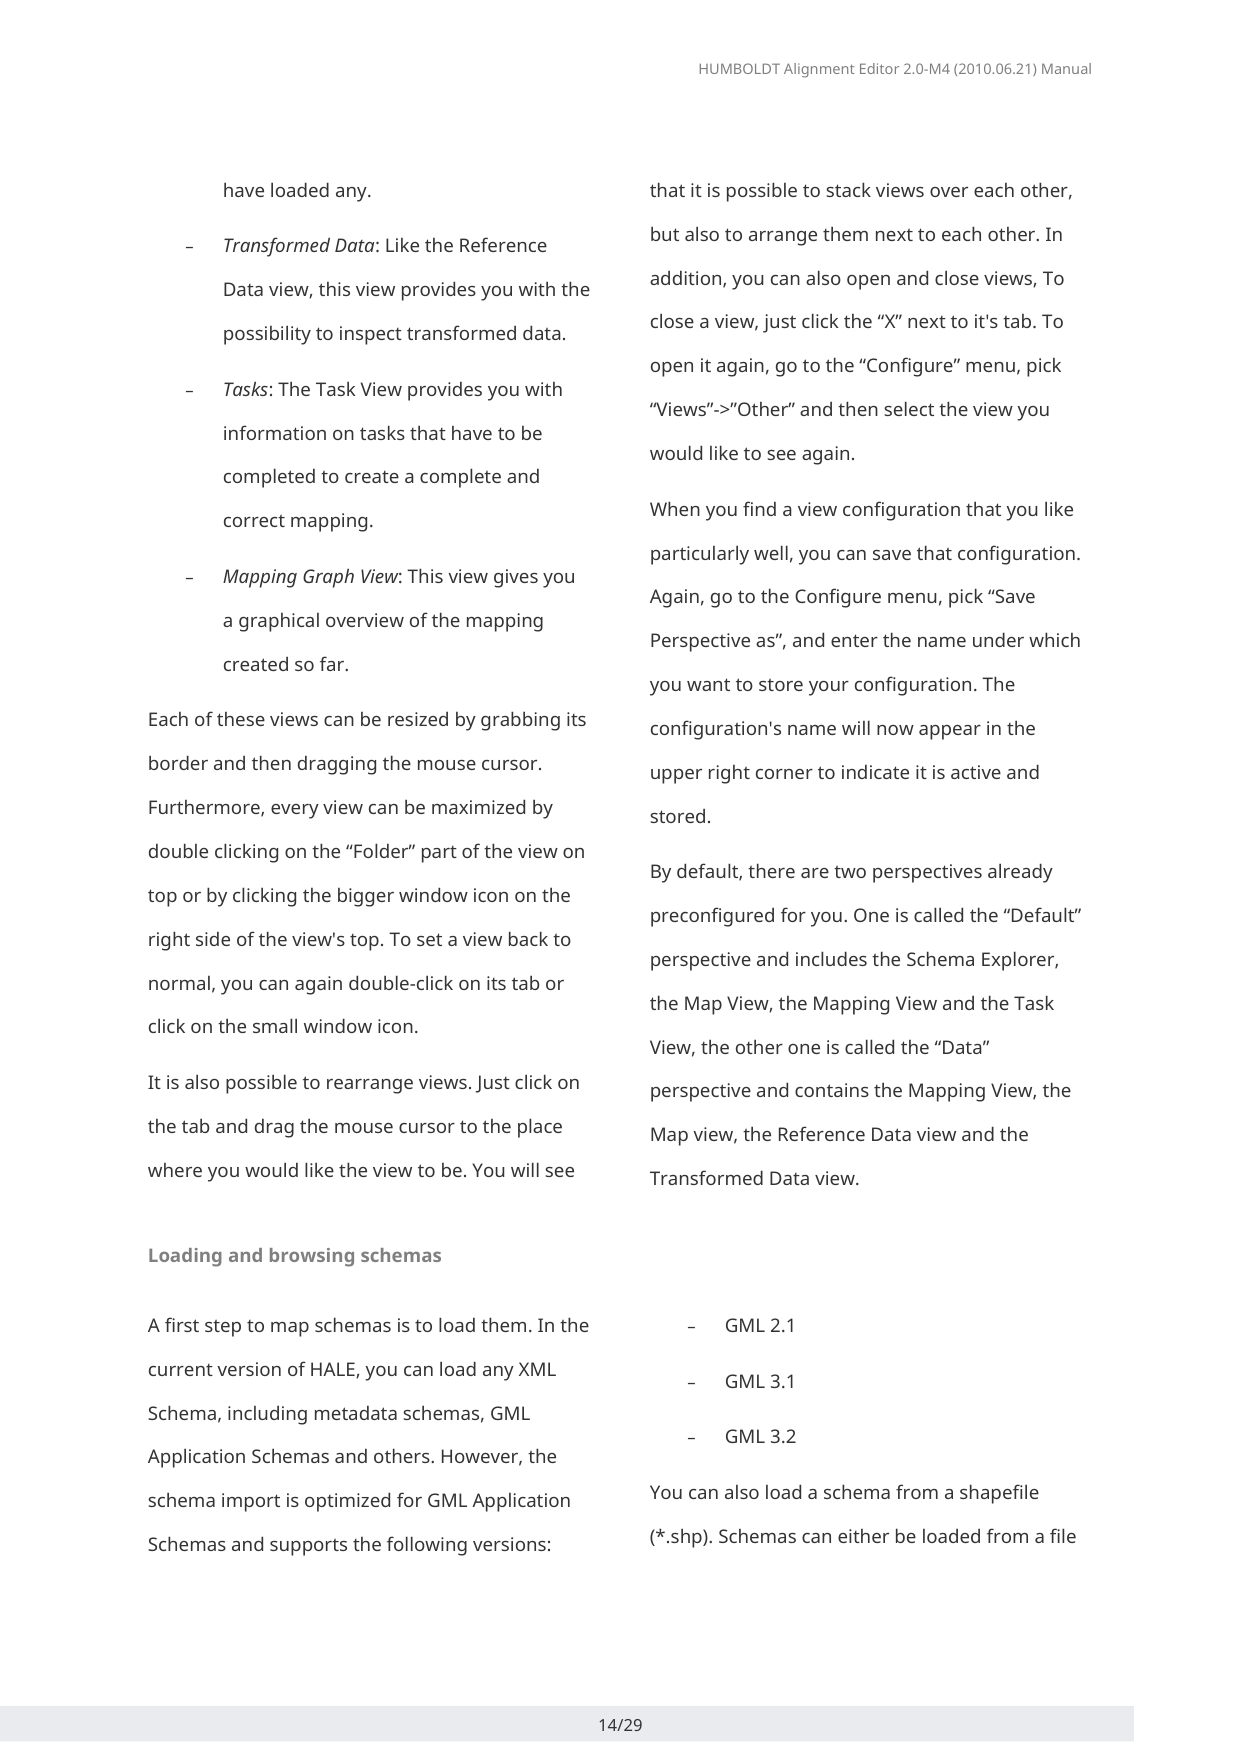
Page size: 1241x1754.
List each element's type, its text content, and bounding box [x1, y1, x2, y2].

list have loaded any. [185, 177, 591, 203]
list GML 2.1 [687, 1312, 1092, 1338]
list Tasks: The Task View provides you with information on tasks that have to be completed to create a complete and correct mapping. [185, 376, 591, 533]
text that it is possible to stack views over each other, but also to arrange them next to each other. In addition, you can also open and close views, To close a view, just click the “X” next to it's tab. To open it again, go to the “Configure” menu, pick “Views”->”Other” and then select the view you would like to see again. [649, 177, 1092, 466]
text By default, there are two perspectives already preconfigured for you. One is called the “Default” perspective and includes the Schema Explorer, the Map View, the Mapping View and the Task View, the other one is called the “Data” perspective and contains the Mapping View, the Map view, the Reference Data view and the Transformed Data view. [649, 858, 1092, 1191]
list Mapping Graph View: This view gives you a graphical overview of the mapping created so far. [185, 563, 591, 677]
text It is also possible to rearrange views. Just click on the tab and drag the mouse cursor to the place where you would like the view to be. You will see [148, 1069, 591, 1182]
list GML 3.2 [687, 1423, 1092, 1449]
text Each of these views can be resized by grabbing its border and then dragging the mouse cursor. Furthermore, every view can be maximized by double clicking on the “Folder” part of the view on top or by clicking the bigger window icon on the right side of the view's top. To set a view back to normal, you can again double-click on its tab or click on the small window icon. [148, 707, 591, 1039]
subtitle Loading and browsing schemas [148, 1243, 1092, 1268]
text You can also load a schema from a shapefile (*.shp). Schemas can either be loaded from a file [649, 1479, 1092, 1548]
list GML 3.1 [687, 1368, 1092, 1393]
text When you find a view configuration that you like particularly well, you can save that configuration. Again, go to the Configure menu, pick “Save Perspective as”, and enter the name under which you want to store your configuration. The configuration's name will now appear in the upper right corner to indicate it is active and stored. [649, 496, 1092, 828]
text A first step to map schemas is to load them. In the current version of HALE, you can load any XML Schema, including metadata schemas, GML Application Schemas and others. However, the schema import is optimized for GML Application Schemas and supports the following versions: [148, 1312, 591, 1557]
list Transformed Data: Like the Reference Data view, this view provides you with the possibility to inspect transformed data. [185, 233, 591, 346]
